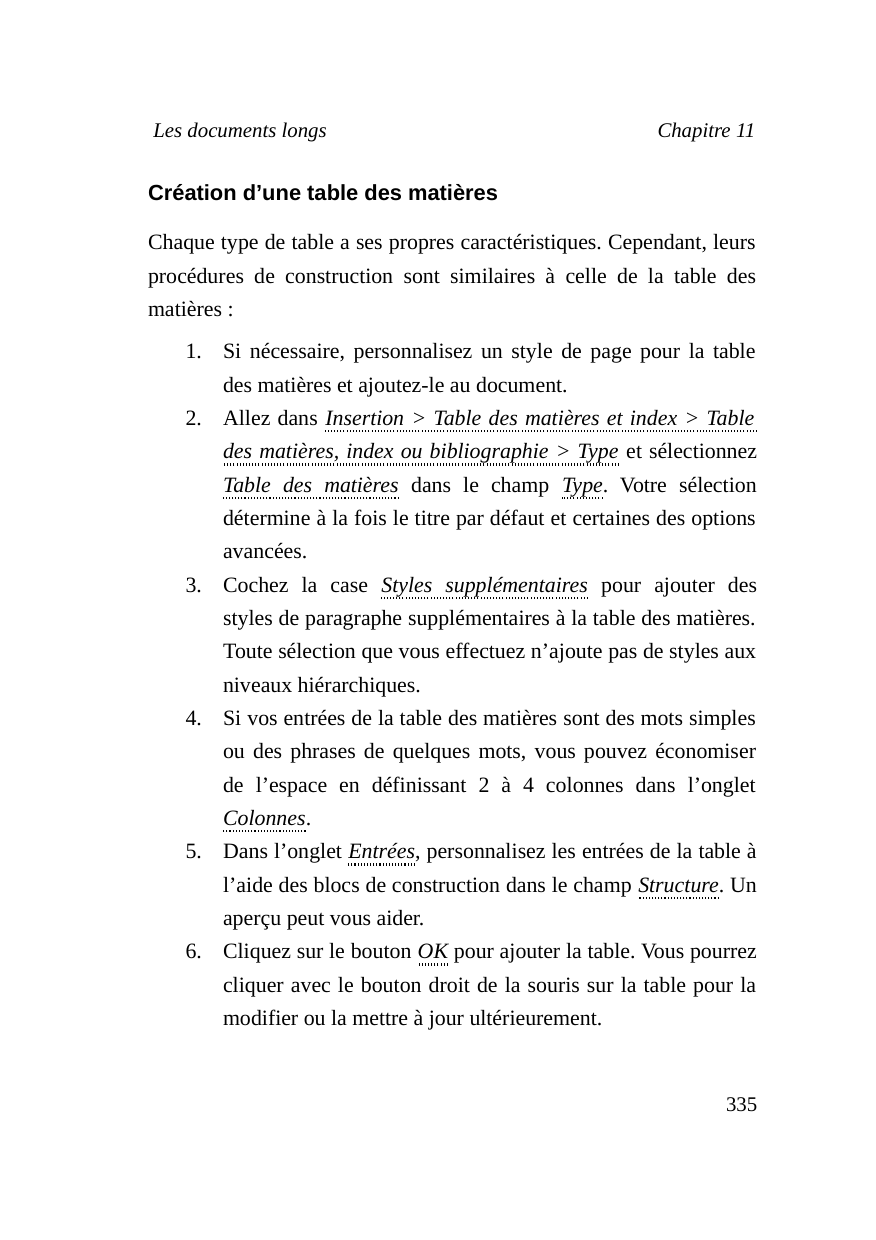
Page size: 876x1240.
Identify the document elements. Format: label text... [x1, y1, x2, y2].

list Si nécessaire, personnalisez un style de page pour la table des matières et ajoutez-le au document. [185, 332, 757, 399]
list Allez dans Insertion > Table des matières et index > Table des matières, index ou bibliographie > Type et sélectionnez Table des matières dans le champ Type. Votre sélection détermine à la fois le titre par défaut et certaines des options avancées. [185, 399, 757, 565]
list Dans l’onglet Entrées, personnalisez les entrées de la table à l’aide des blocs de construction dans le champ Structure. Un aperçu peut vous aider. [185, 832, 757, 932]
list Si vos entrées de la table des matières sont des mots simples ou des phrases de quelques mots, vous pouvez économiser de l’espace en définissant 2 à 4 colonnes dans l’onglet Colonnes. [185, 699, 757, 832]
list Cochez la case Styles supplémentaires pour ajouter des styles de paragraphe supplémentaires à la table des matières. Toute sélection que vous effectuez n’ajoute pas de styles aux niveaux hiérarchiques. [185, 565, 757, 699]
subtitle Création d’une table des matières [148, 177, 757, 206]
text Chaque type de table a ses propres caractéristiques. Cependant, leurs procédures de construction sont similaires à celle de la table des matières : [148, 223, 757, 323]
list Cliquez sur le bouton OK pour ajouter la table. Vous pourrez cliquer avec le bouton droit de la souris sur la table pour la modifier ou la mettre à jour ultérieurement. [185, 932, 757, 1032]
